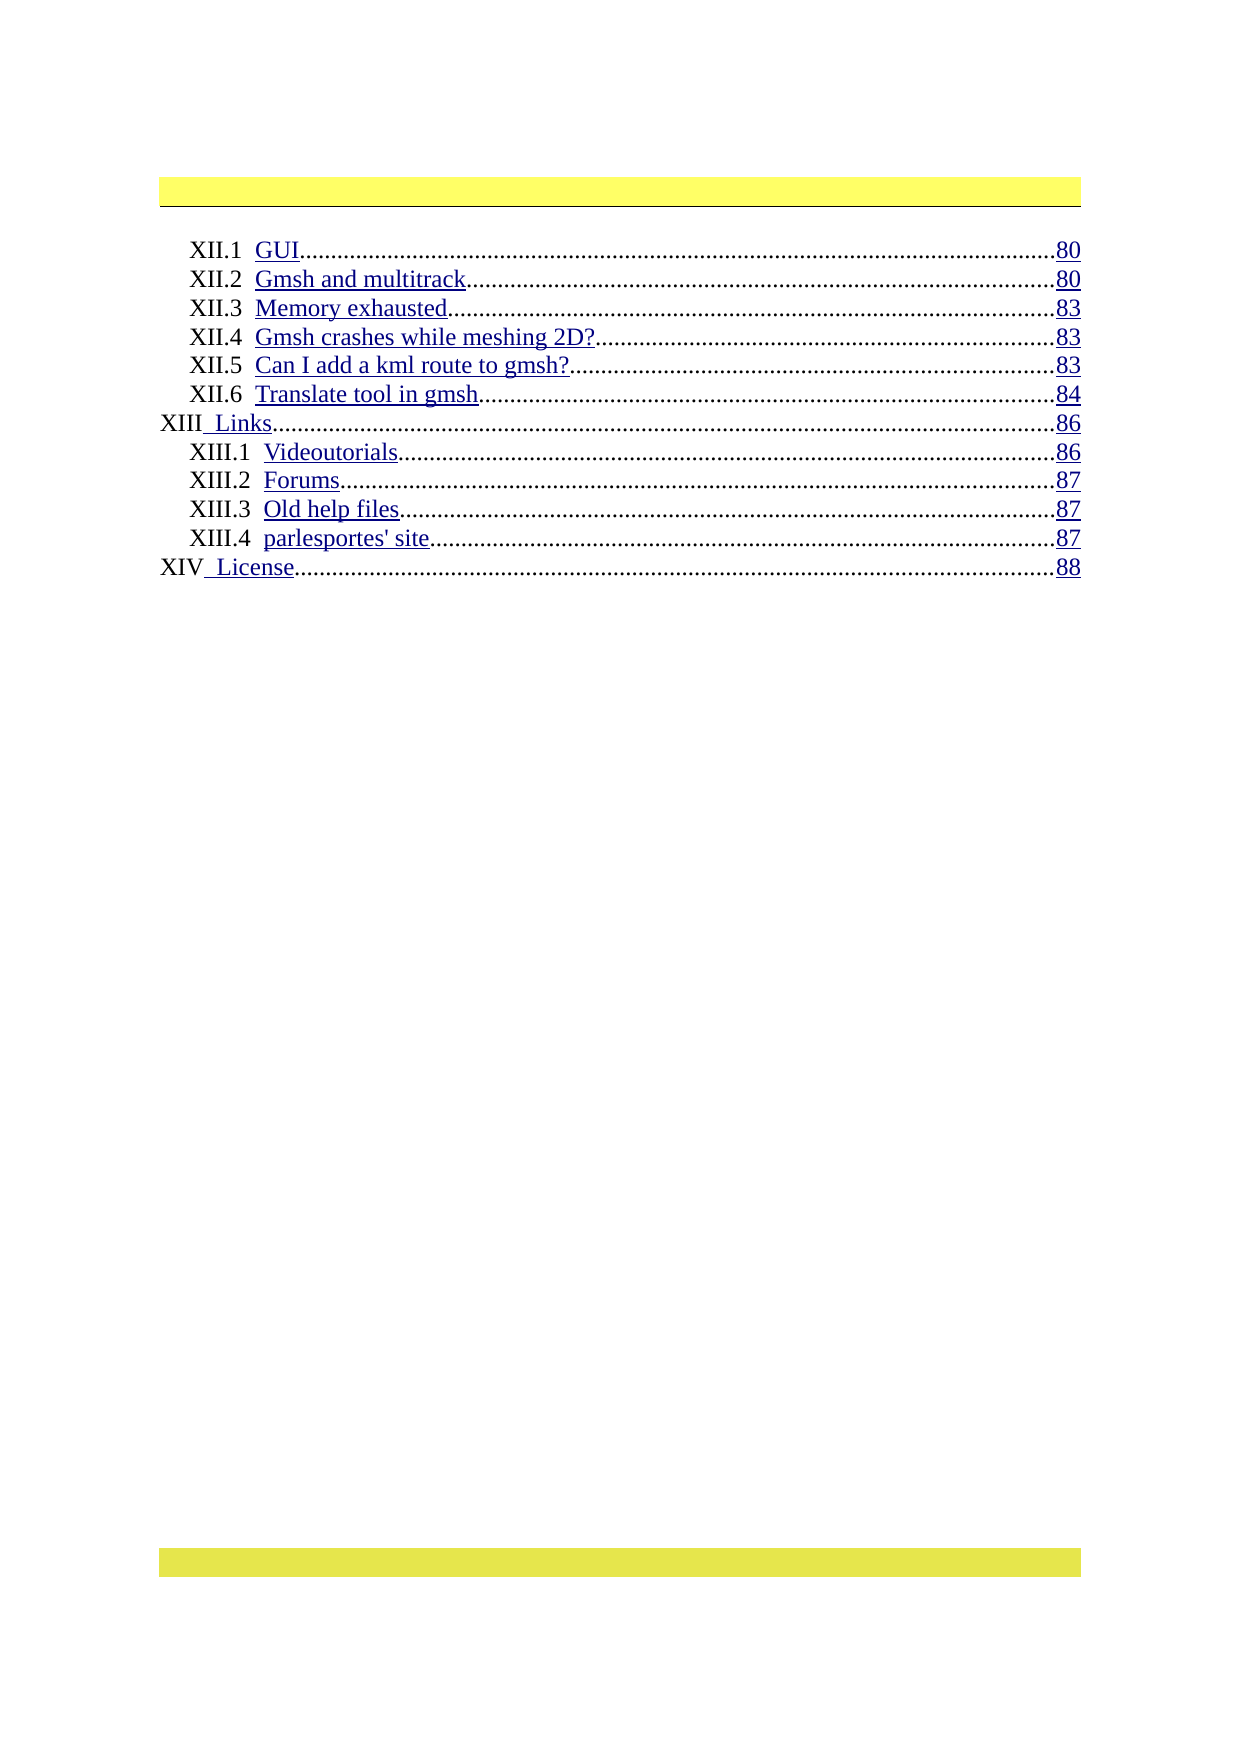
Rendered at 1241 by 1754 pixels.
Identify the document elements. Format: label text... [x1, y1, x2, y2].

text XIII.2 Forums 87 [189, 466, 1081, 494]
text XII.1 GUI 80 [189, 236, 1081, 264]
text XIII.1 Videoutorials 86 [189, 437, 1081, 466]
text XIII.3 Old help files 87 [189, 494, 1081, 523]
text XII.4 Gmsh crashes while meshing 2D? 83 [189, 322, 1081, 351]
text XII.3 Memory exhausted 83 [189, 293, 1081, 322]
text XII.5 Can I add a kml route to gmsh? 83 [189, 351, 1081, 379]
text XIII.4 parlesportes' site 87 [189, 523, 1081, 552]
text XII.2 Gmsh and multitrack 80 [189, 264, 1081, 293]
text XII.6 Translate tool in gmsh 84 [189, 379, 1081, 408]
text XIII Links 86 [159, 408, 1081, 437]
text XIV License 88 [159, 552, 1081, 581]
